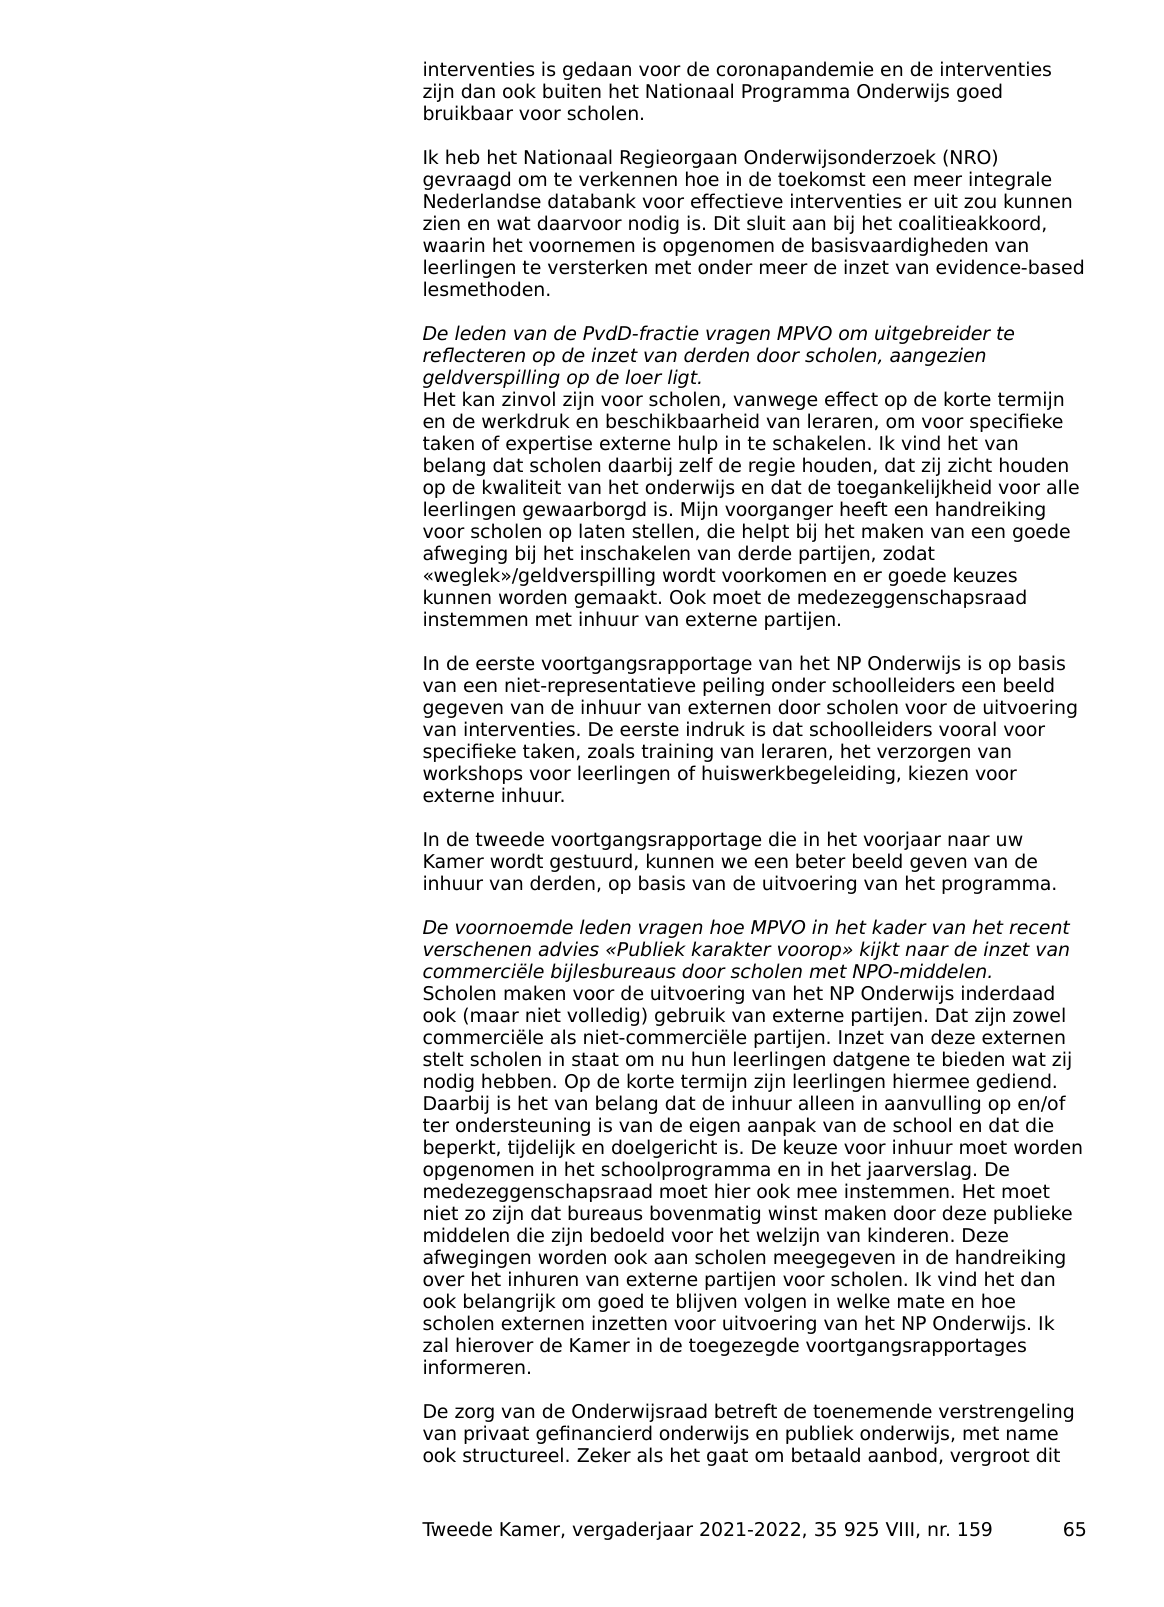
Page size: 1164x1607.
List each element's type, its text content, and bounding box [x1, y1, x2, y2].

text interventies is gedaan voor de coronapandemie en de interventies zijn dan ook buiten het Nationaal Programma Onderwijs goed bruikbaar voor scholen. [422, 59, 1087, 125]
text In de tweede voortgangsrapportage die in het voorjaar naar uw Kamer wordt gestuurd, kunnen we een beter beeld geven van de inhuur van derden, op basis van de uitvoering van het programma. [422, 829, 1087, 895]
text Scholen maken voor de uitvoering van het NP Onderwijs inderdaad ook (maar niet volledig) gebruik van externe partijen. Dat zijn zowel commerciële als niet-commerciële partijen. Inzet van deze externen stelt scholen in staat om nu hun leerlingen datgene te bieden wat zij nodig hebben. Op de korte termijn zijn leerlingen hiermee gediend. Daarbij is het van belang dat de inhuur alleen in aanvulling op en/of ter ondersteuning is van de eigen aanpak van de school en dat die beperkt, tijdelijk en doelgericht is. De keuze voor inhuur moet worden opgenomen in het schoolprogramma en in het jaarverslag. De medezeggenschapsraad moet hier ook mee instemmen. Het moet niet zo zijn dat bureaus bovenmatig winst maken door deze publieke middelen die zijn bedoeld voor het welzijn van kinderen. Deze afwegingen worden ook aan scholen meegegeven in de handreiking over het inhuren van externe partijen voor scholen. Ik vind het dan ook belangrijk om goed te blijven volgen in welke mate en hoe scholen externen inzetten voor uitvoering van het NP Onderwijs. Ik zal hierover de Kamer in de toegezegde voortgangsrapportages informeren. [422, 983, 1087, 1379]
text Ik heb het Nationaal Regieorgaan Onderwijsonderzoek (NRO) gevraagd om te verkennen hoe in de toekomst een meer integrale Nederlandse databank voor effectieve interventies er uit zou kunnen zien en wat daarvoor nodig is. Dit sluit aan bij het coalitieakkoord, waarin het voornemen is opgenomen de basisvaardigheden van leerlingen te versterken met onder meer de inzet van evidence-based lesmethoden. [422, 147, 1087, 301]
text De leden van de PvdD-fractie vragen MPVO om uitgebreider te reflecteren op de inzet van derden door scholen, aangezien geldverspilling op de loer ligt. [422, 323, 1087, 389]
text In de eerste voortgangsrapportage van het NP Onderwijs is op basis van een niet-representatieve peiling onder schoolleiders een beeld gegeven van de inhuur van externen door scholen voor de uitvoering van interventies. De eerste indruk is dat schoolleiders vooral voor specifieke taken, zoals training van leraren, het verzorgen van workshops voor leerlingen of huiswerkbegeleiding, kiezen voor externe inhuur. [422, 653, 1087, 807]
text De zorg van de Onderwijsraad betreft de toenemende verstrengeling van privaat gefinancierd onderwijs en publiek onderwijs, met name ook structureel. Zeker als het gaat om betaald aanbod, vergroot dit [422, 1401, 1087, 1467]
text Het kan zinvol zijn voor scholen, vanwege effect op de korte termijn en de werkdruk en beschikbaarheid van leraren, om voor specifieke taken of expertise externe hulp in te schakelen. Ik vind het van belang dat scholen daarbij zelf de regie houden, dat zij zicht houden op de kwaliteit van het onderwijs en dat de toegankelijkheid voor alle leerlingen gewaarborgd is. Mijn voorganger heeft een handreiking voor scholen op laten stellen, die helpt bij het maken van een goede afweging bij het inschakelen van derde partijen, zodat «weglek»/geldverspilling wordt voorkomen en er goede keuzes kunnen worden gemaakt. Ook moet de medezeggenschapsraad instemmen met inhuur van externe partijen. [422, 389, 1087, 631]
text De voornoemde leden vragen hoe MPVO in het kader van het recent verschenen advies «Publiek karakter voorop» kijkt naar de inzet van commerciële bijlesbureaus door scholen met NPO-middelen. [422, 917, 1087, 983]
